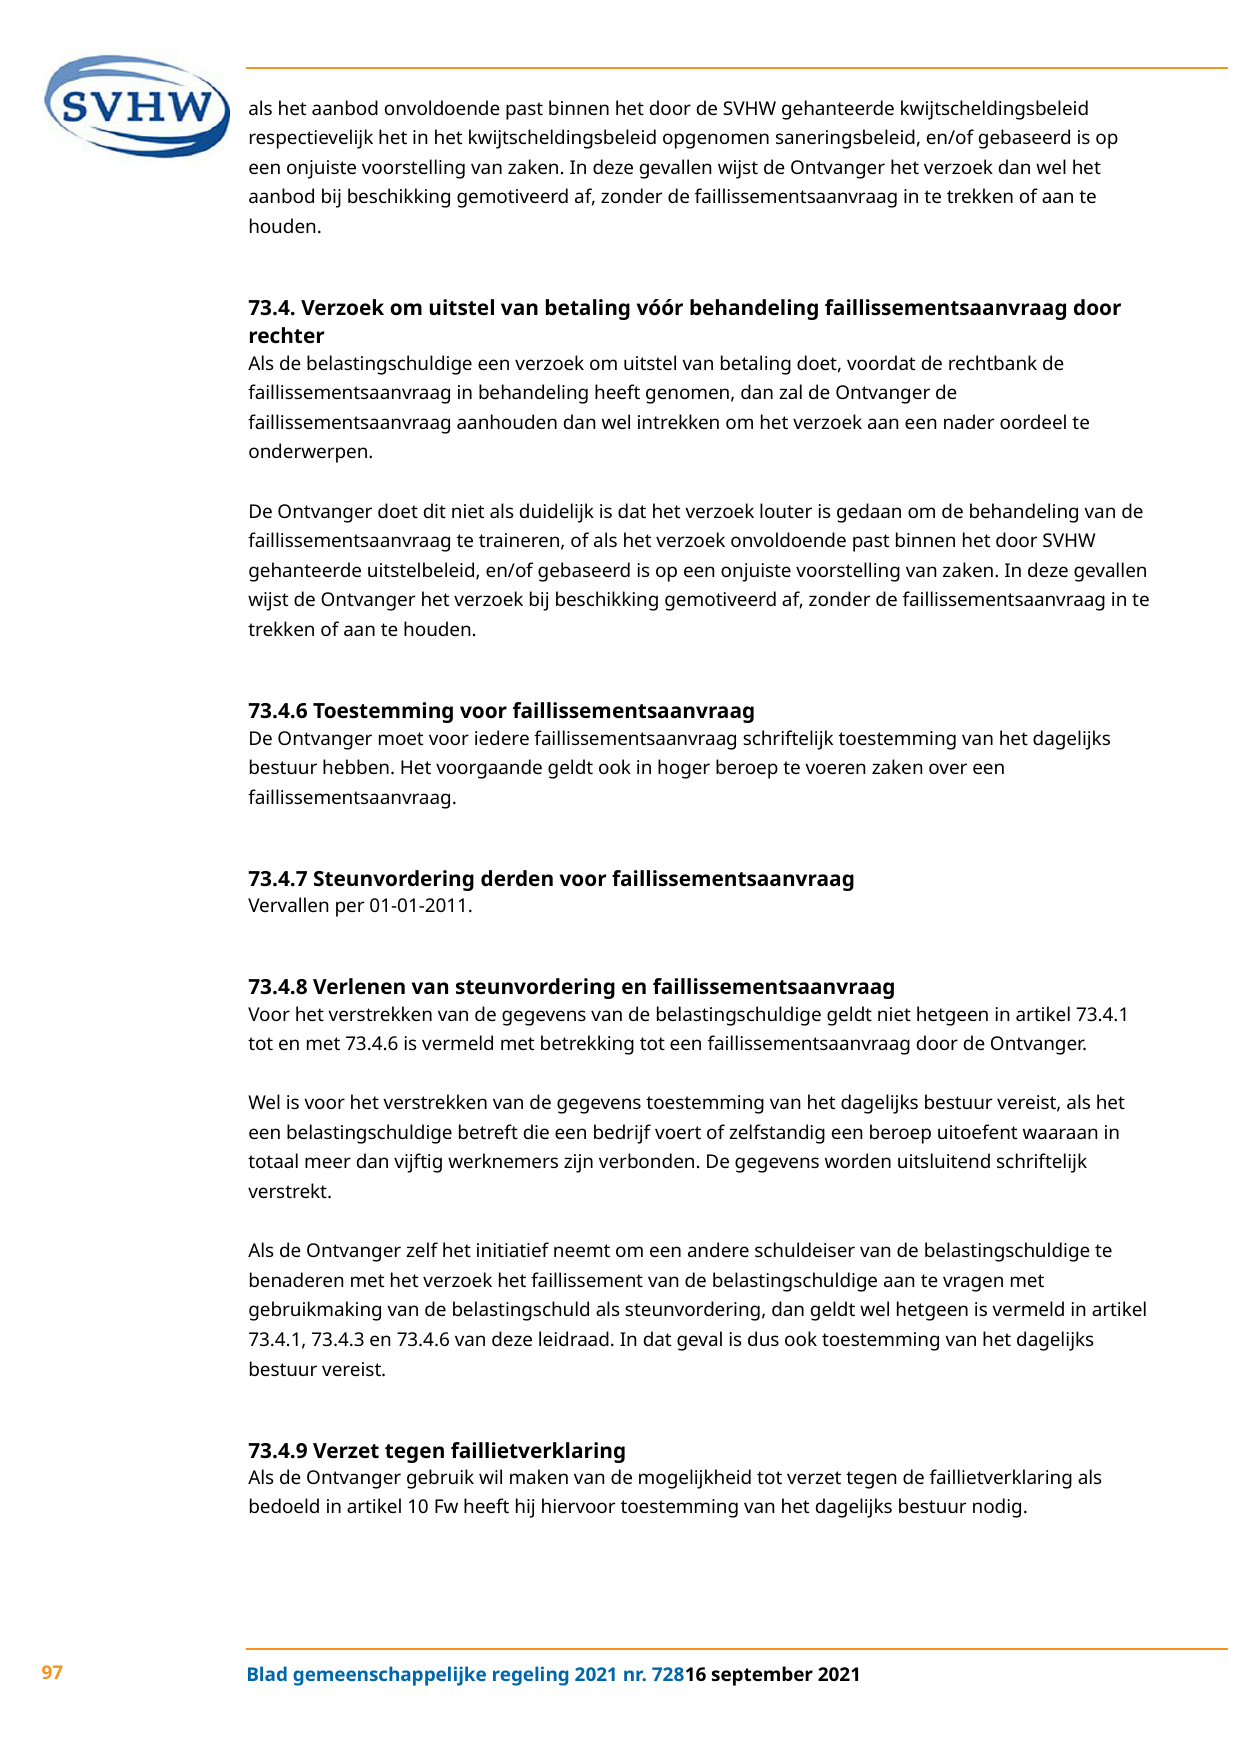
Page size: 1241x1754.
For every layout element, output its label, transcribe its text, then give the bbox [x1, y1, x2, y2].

picture [41, 47, 231, 172]
text 73.4.8 Verlenen van steunvordering en faillissementsaanvraag [248, 972, 1152, 1001]
text Als de Ontvanger gebruik wil maken van de mogelijkheid tot verzet tegen de faillietverklaring als bedoeld in artikel 10 Fw heeft hij hiervoor toestemming van het dagelijks bestuur nodig. [248, 1464, 1152, 1519]
text 73.4.6 Toestemming voor faillissementsaanvraag [248, 696, 1152, 725]
text 73.4.7 Steunvordering derden voor faillissementsaanvraag [248, 864, 1152, 892]
text 73.4.9 Verzet tegen faillietverklaring [248, 1436, 1152, 1464]
text Wel is voor het verstrekken van de gegevens toestemming van het dagelijks bestuur vereist, als het een belastingschuldige betreft die een bedrijf voert of zelfstandig een beroep uitoefent waaraan in totaal meer dan vijftig werknemers zijn verbonden. De gegevens worden uitsluitend schriftelijk verstrekt. [248, 1089, 1152, 1204]
text De Ontvanger moet voor iedere faillissementsaanvraag schriftelijk toestemming van het dagelijks bestuur hebben. Het voorgaande geldt ook in hoger beroep te voeren zaken over een faillissementsaanvraag. [248, 725, 1152, 809]
text Vervallen per 01-01-2011. [248, 892, 1152, 918]
text Als de Ontvanger zelf het initiatief neemt om een andere schuldeiser van de belastingschuldige te benaderen met het verzoek het faillissement van de belastingschuldige aan te vragen met gebruikmaking van de belastingschuld als steunvordering, dan geldt wel hetgeen is vermeld in artikel 73.4.1, 73.4.3 en 73.4.6 van deze leidraad. In dat geval is dus ook toestemming van het dagelijks bestuur vereist. [248, 1237, 1152, 1381]
text Als de belastingschuldige een verzoek om uitstel van betaling doet, voordat de rechtbank de faillissementsaanvraag in behandeling heeft genomen, dan zal de Ontvanger de faillissementsaanvraag aanhouden dan wel intrekken om het verzoek aan een nader oordeel te onderwerpen. [248, 350, 1152, 464]
text als het aanbod onvoldoende past binnen het door de SVHW gehanteerde kwijtscheldingsbeleid respectievelijk het in het kwijtscheldingsbeleid opgenomen saneringsbeleid, en/of gebaseerd is op een onjuiste voorstelling van zaken. In deze gevallen wijst de Ontvanger het verzoek dan wel het aanbod bij beschikking gemotiveerd af, zonder de faillissementsaanvraag in te trekken of aan te houden. [248, 95, 1152, 239]
text De Ontvanger doet dit niet als duidelijk is dat het verzoek louter is gedaan om de behandeling van de faillissementsaanvraag te traineren, of als het verzoek onvoldoende past binnen het door SVHW gehanteerde uitstelbeleid, en/of gebaseerd is op een onjuiste voorstelling van zaken. In deze gevallen wijst de Ontvanger het verzoek bij beschikking gemotiveerd af, zonder de faillissementsaanvraag in te trekken of aan te houden. [248, 498, 1152, 642]
text Voor het verstrekken van de gegevens van de belastingschuldige geldt niet hetgeen in artikel 73.4.1 tot en met 73.4.6 is vermeld met betrekking tot een faillissementsaanvraag door de Ontvanger. [248, 1001, 1152, 1056]
text 73.4. Verzoek om uitstel van betaling vóór behandeling faillissementsaanvraag door rechter [248, 293, 1152, 350]
